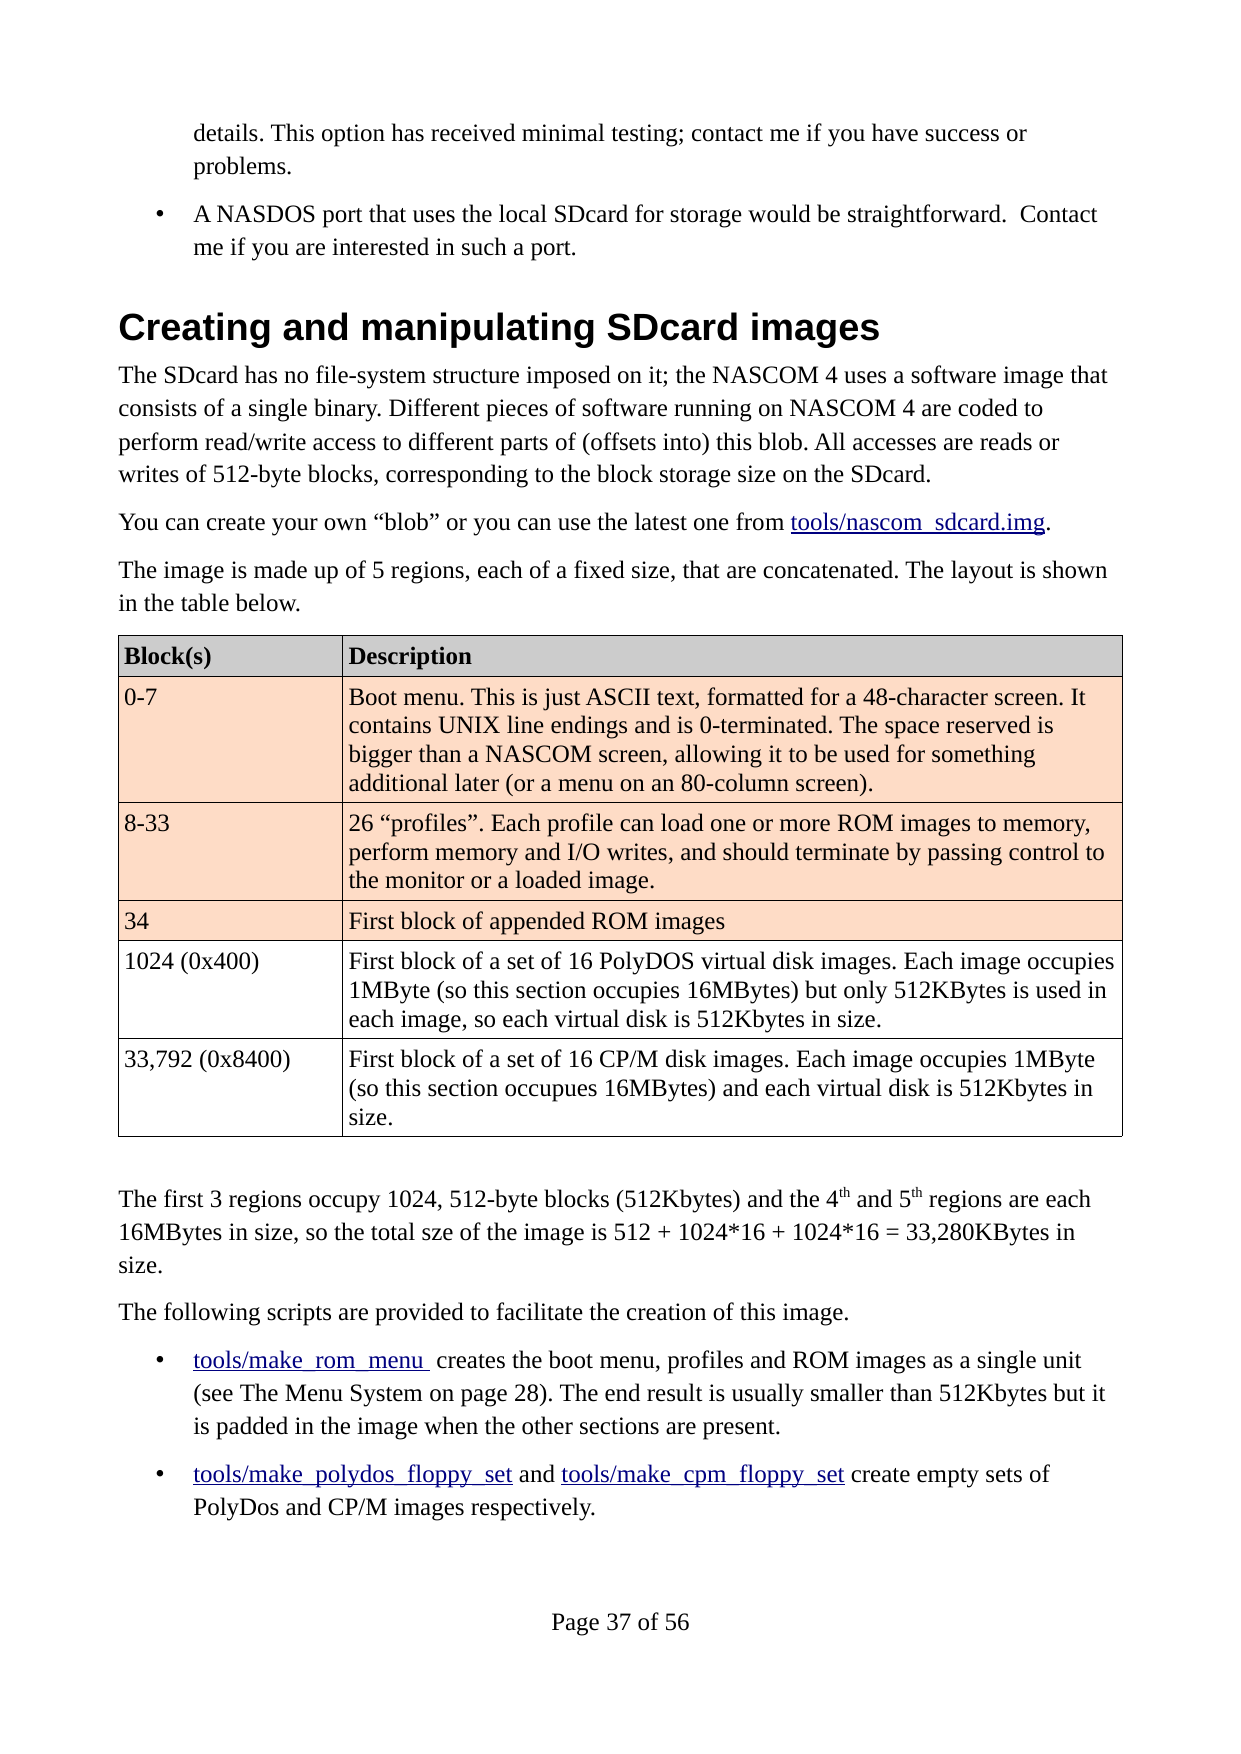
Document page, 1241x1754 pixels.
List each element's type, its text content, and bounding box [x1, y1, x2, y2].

table_cell First block of a set of 16 PolyDOS virtual disk images. Each image occupies 1MByte (so this section occupies 16MBytes) but only 512KBytes is used in each image, so each virtual disk is 512Kbytes in size. [343, 941, 1122, 1038]
table_cell 1024 (0x400) [119, 941, 342, 1038]
table_cell 34 [119, 901, 342, 940]
table_cell 8-33 [119, 803, 342, 900]
table_header Block(s) [119, 636, 342, 676]
table_cell First block of appended ROM images [343, 901, 1122, 940]
table_cell Boot menu. This is just ASCII text, formatted for a 48-character screen. It contains UNIX line endings and is 0-terminated. The space reserved is bigger than a NASCOM screen, allowing it to be used for something additional later (or a menu on an 80-column screen). [343, 677, 1122, 802]
list tools/make_polydos_floppy_set and tools/make_cpm_floppy_set create empty sets of PolyDos and CP/M images respectively. [156, 1459, 1122, 1520]
table_cell 26 “profiles”. Each profile can load one or more ROM images to memory, perform memory and I/O writes, and should terminate by passing control to the monitor or a loaded image. [343, 803, 1122, 900]
text You can create your own “blob” or you can use the latest one from tools/nascom_sdcard.img. [118, 507, 1122, 536]
subtitle Creating and manipulating SDcard images [118, 304, 1122, 348]
list details. This option has received minimal testing; contact me if you have success or problems. [156, 118, 1122, 180]
list tools/make_rom_menu creates the boot menu, profiles and ROM images as a single unit (see The Menu System on page 28). The end result is usually smaller than 512Kbytes but it is padded in the image when the other sections are present. [156, 1345, 1122, 1440]
table_header Description [343, 636, 1122, 676]
text The following scripts are provided to facilitate the creation of this image. [118, 1297, 1122, 1326]
text The SDcard has no file-system structure imposed on it; the NASCOM 4 uses a software image that consists of a single binary. Different pieces of software running on NASCOM 4 are coded to perform read/write access to different parts of (offsets into) this blob. All accesses are reads or writes of 512-byte blocks, corresponding to the block storage size on the SDcard. [118, 361, 1122, 488]
table_cell 0-7 [119, 677, 342, 802]
text The image is made up of 5 regions, each of a fixed size, that are concatenated. The layout is shown in the table below. [118, 555, 1122, 617]
text The first 3 regions occupy 1024, 512-byte blocks (512Kbytes) and the 4th and 5th regions are each 16MBytes in size, so the total sze of the image is 512 + 1024*16 + 1024*16 = 33,280KBytes in size. [118, 1184, 1122, 1278]
list A NASDOS port that uses the local SDcard for storage would be straightforward. Contact me if you are interested in such a port. [156, 199, 1122, 261]
table_cell 33,792 (0x8400) [119, 1039, 342, 1136]
table_cell First block of a set of 16 CP/M disk images. Each image occupies 1MByte (so this section occupues 16MBytes) and each virtual disk is 512Kbytes in size. [343, 1039, 1122, 1136]
